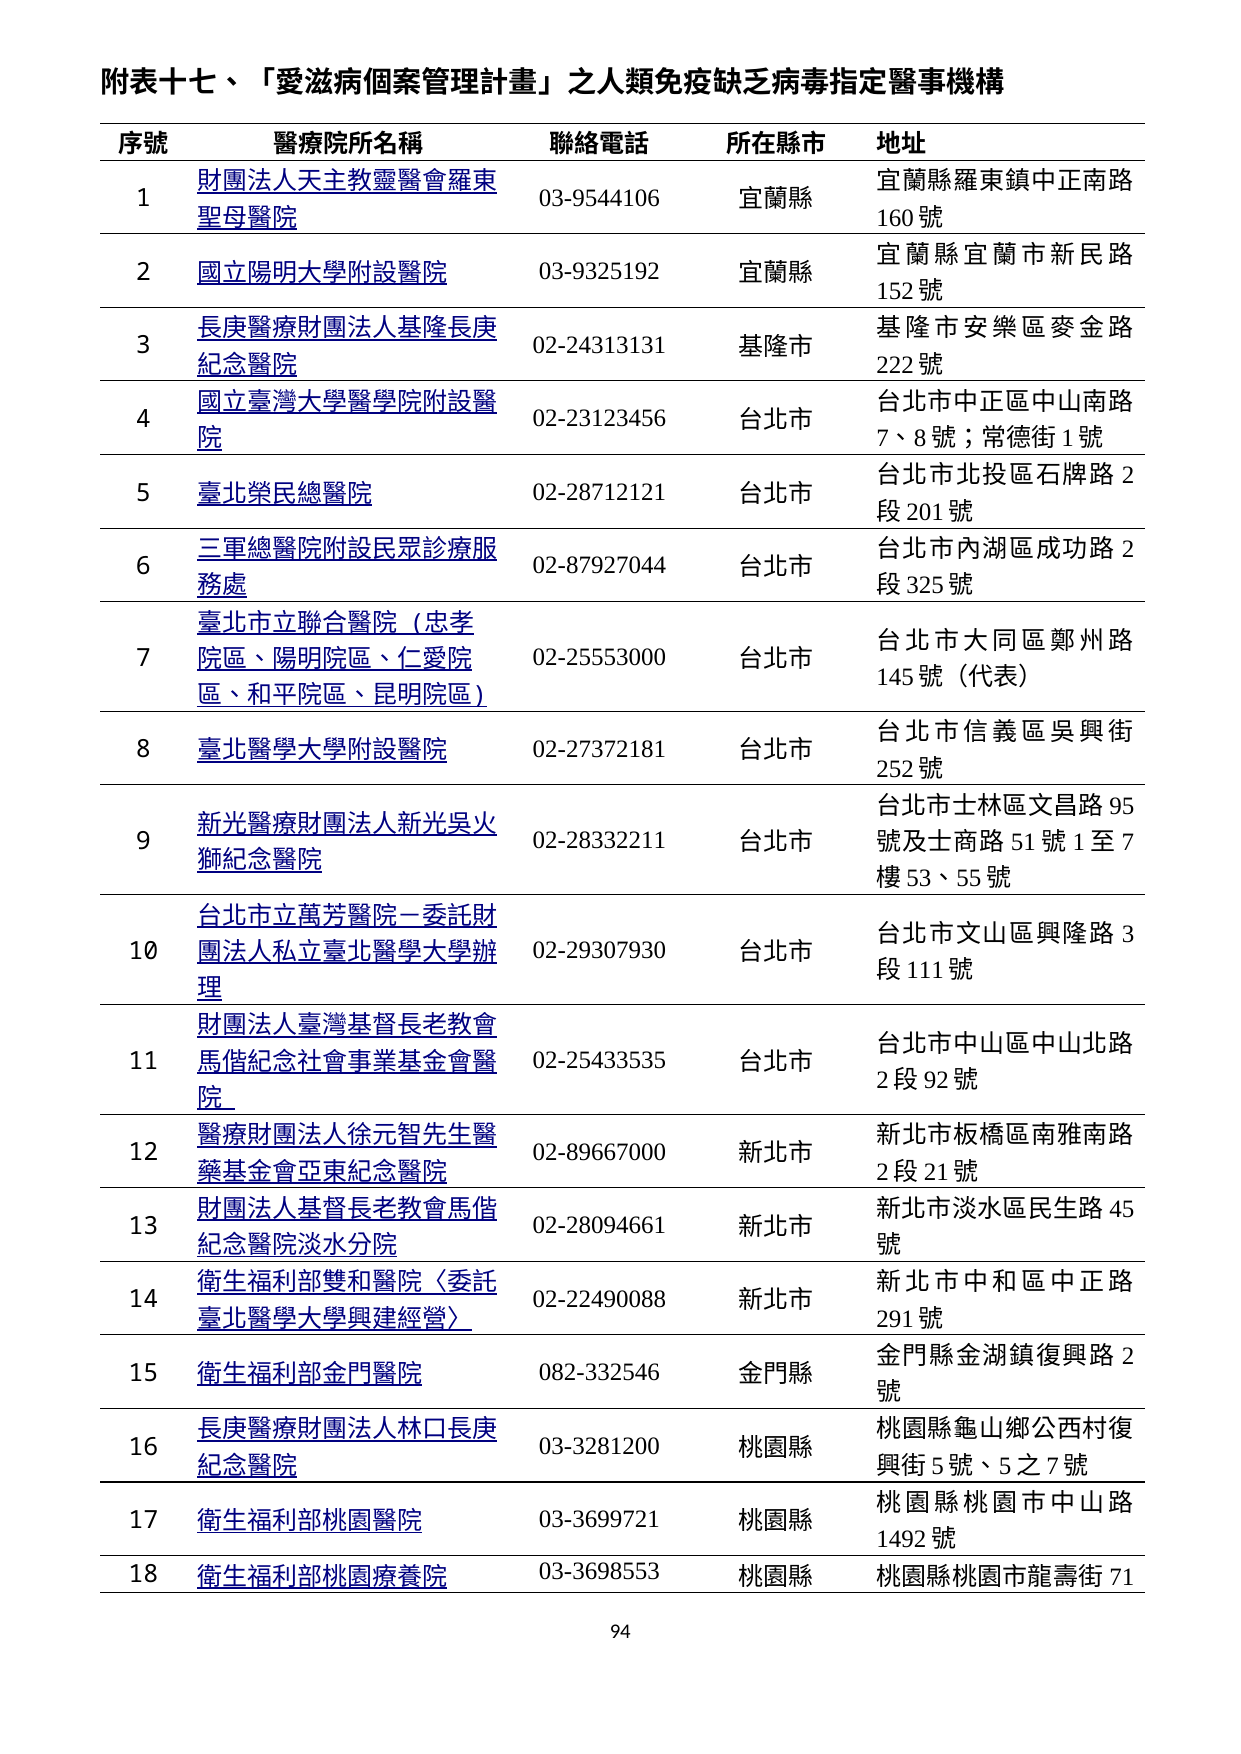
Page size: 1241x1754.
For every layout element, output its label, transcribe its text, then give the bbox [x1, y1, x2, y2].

table_cell 台北市 [688, 785, 865, 894]
table_cell 桃園縣 [688, 1483, 865, 1555]
table_cell 台北市內湖區成功路2段325號 [865, 529, 1145, 601]
table_cell 03-9544106 [510, 161, 688, 233]
table_cell 3 [100, 308, 186, 380]
table_cell 宜蘭縣 [688, 161, 865, 233]
table_cell 國立臺灣大學醫學院附設醫院 [186, 381, 510, 454]
table_cell 02-87927044 [510, 529, 688, 601]
table_cell 台北市 [688, 1005, 865, 1114]
table_cell 台北市信義區吳興街252號 [865, 712, 1145, 784]
table_cell 17 [100, 1483, 186, 1555]
table_cell 台北市中山區中山北路2段92號 [865, 1005, 1145, 1114]
table_cell 03-3281200 [510, 1409, 688, 1481]
table_cell 13 [100, 1188, 186, 1261]
table_cell 臺北榮民總醫院 [186, 455, 510, 527]
table_cell 金門縣金湖鎮復興路2號 [865, 1335, 1145, 1408]
table_cell 02-22490088 [510, 1262, 688, 1334]
table_cell 6 [100, 529, 186, 601]
table_header 醫療院所名稱 [186, 124, 510, 160]
table_header 地址 [865, 124, 1145, 160]
table_cell 宜蘭縣宜蘭市新民路152號 [865, 234, 1145, 307]
table_cell 桃園縣桃園市龍壽街71 [865, 1556, 1145, 1592]
table_cell 02-24313131 [510, 308, 688, 380]
table_cell 02-27372181 [510, 712, 688, 784]
table_cell 三軍總醫院附設民眾診療服務處 [186, 529, 510, 601]
table_cell 03-9325192 [510, 234, 688, 307]
table_cell 11 [100, 1005, 186, 1114]
table_cell 長庚醫療財團法人基隆長庚紀念醫院 [186, 308, 510, 380]
table_cell 臺北醫學大學附設醫院 [186, 712, 510, 784]
table_cell 財團法人天主教靈醫會羅東聖母醫院 [186, 161, 510, 233]
table_cell 基隆市安樂區麥金路222號 [865, 308, 1145, 380]
table_cell 台北市文山區興隆路3段111號 [865, 895, 1145, 1004]
table_cell 醫療財團法人徐元智先生醫藥基金會亞東紀念醫院 [186, 1115, 510, 1187]
table_cell 台北市 [688, 455, 865, 527]
table_cell 16 [100, 1409, 186, 1481]
table_cell 基隆市 [688, 308, 865, 380]
table_cell 台北市 [688, 381, 865, 454]
table_cell 新北市 [688, 1188, 865, 1261]
table_cell 衛生福利部桃園醫院 [186, 1483, 510, 1555]
table_header 所在縣市 [688, 124, 865, 160]
table_header 序號 [100, 124, 186, 160]
table_cell 03-3698553 [510, 1556, 688, 1592]
table_cell 桃園縣桃園巿中山路1492號 [865, 1483, 1145, 1555]
table_cell 桃園縣龜山鄉公西村復興街5號、5之7號 [865, 1409, 1145, 1481]
table_cell 台北市士林區文昌路95號及士商路51號1至7樓53、55號 [865, 785, 1145, 894]
table_cell 新北市淡水區民生路45號 [865, 1188, 1145, 1261]
table_cell 15 [100, 1335, 186, 1408]
table_cell 02-28332211 [510, 785, 688, 894]
table_cell 長庚醫療財團法人林口長庚紀念醫院 [186, 1409, 510, 1481]
table_cell 衛生福利部金門醫院 [186, 1335, 510, 1408]
table_cell 02-89667000 [510, 1115, 688, 1187]
table_cell 02-28712121 [510, 455, 688, 527]
table_cell 衛生福利部桃園療養院 [186, 1556, 510, 1592]
table_cell 台北市 [688, 529, 865, 601]
table_cell 財團法人臺灣基督長老教會馬偕紀念社會事業基金會醫院 [186, 1005, 510, 1114]
table_cell 台北市北投區石牌路2段201號 [865, 455, 1145, 527]
table_cell 2 [100, 234, 186, 307]
table_cell 5 [100, 455, 186, 527]
table_cell 台北市 [688, 895, 865, 1004]
table_cell 12 [100, 1115, 186, 1187]
table_cell 宜蘭縣羅東鎮中正南路160號 [865, 161, 1145, 233]
text 附表十七、「愛滋病個案管理計畫」之人類免疫缺乏病毒指定醫事機構 [100, 59, 1140, 101]
table_cell 4 [100, 381, 186, 454]
table_cell 桃園縣 [688, 1556, 865, 1592]
table_cell 台北市 [688, 602, 865, 711]
table_cell 10 [100, 895, 186, 1004]
table_cell 7 [100, 602, 186, 711]
table_cell 02-28094661 [510, 1188, 688, 1261]
table_cell 台北市 [688, 712, 865, 784]
table_cell 新北市 [688, 1262, 865, 1334]
table_cell 衛生福利部雙和醫院〈委託臺北醫學大學興建經營〉 [186, 1262, 510, 1334]
table_cell 1 [100, 161, 186, 233]
table_cell 14 [100, 1262, 186, 1334]
table_cell 台北市中正區中山南路7、8號；常德街1號 [865, 381, 1145, 454]
table_cell 02-25433535 [510, 1005, 688, 1114]
table_cell 新光醫療財團法人新光吳火獅紀念醫院 [186, 785, 510, 894]
table_cell 9 [100, 785, 186, 894]
table_header 聯絡電話 [510, 124, 688, 160]
table_cell 桃園縣 [688, 1409, 865, 1481]
table_cell 金門縣 [688, 1335, 865, 1408]
table_cell 02-29307930 [510, 895, 688, 1004]
table_cell 新北市中和區中正路291號 [865, 1262, 1145, 1334]
table_cell 國立陽明大學附設醫院 [186, 234, 510, 307]
table_cell 02-23123456 [510, 381, 688, 454]
table_cell 財團法人基督長老教會馬偕紀念醫院淡水分院 [186, 1188, 510, 1261]
table_cell 03-3699721 [510, 1483, 688, 1555]
table_cell 18 [100, 1556, 186, 1592]
table_cell 台北市立萬芳醫院－委託財團法人私立臺北醫學大學辦理 [186, 895, 510, 1004]
table_cell 新北市 [688, 1115, 865, 1187]
table_cell 082-332546 [510, 1335, 688, 1408]
table_cell 02-25553000 [510, 602, 688, 711]
table_cell 新北市板橋區南雅南路2段21號 [865, 1115, 1145, 1187]
table_cell 宜蘭縣 [688, 234, 865, 307]
table_cell 台北市大同區鄭州路145號（代表） [865, 602, 1145, 711]
table_cell 8 [100, 712, 186, 784]
table_cell 臺北市立聯合醫院 (忠孝院區、陽明院區、仁愛院區、和平院區、昆明院區) [186, 602, 510, 711]
